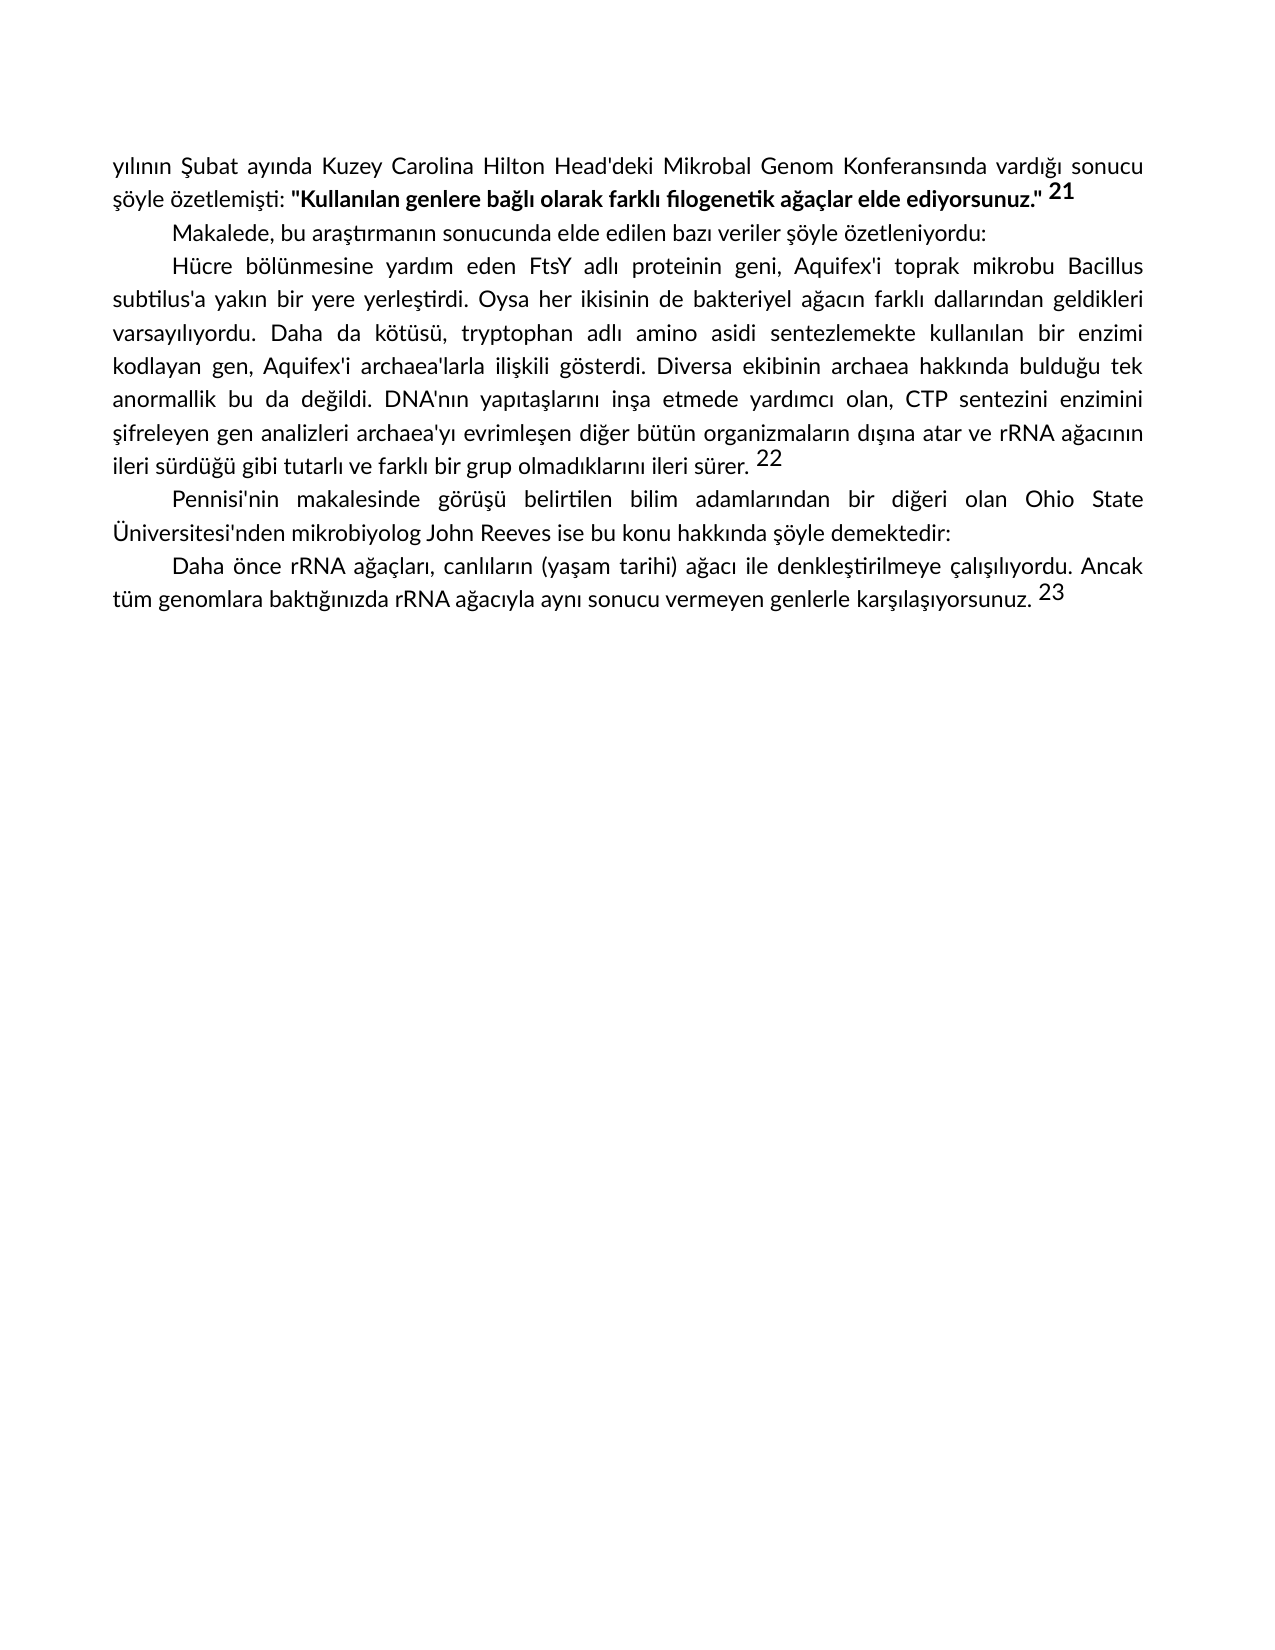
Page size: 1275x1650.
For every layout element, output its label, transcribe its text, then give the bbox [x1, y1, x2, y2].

text yılının Şubat ayında Kuzey Carolina Hilton Head'deki Mikrobal Genom Konferansında vardığı sonucu şöyle özetlemişti: "Kullanılan genlere bağlı olarak farklı filogenetik ağaçlar elde ediyorsunuz." 21 [112, 148, 1145, 214]
text Pennisi'nin makalesinde görüşü belirtilen bilim adamlarından bir diğeri olan Ohio State Üniversitesi'nden mikrobiyolog John Reeves ise bu konu hakkında şöyle demektedir: [112, 481, 1145, 548]
text Hücre bölünmesine yardım eden FtsY adlı proteinin geni, Aquifex'i toprak mikrobu Bacillus subtilus'a yakın bir yere yerleştirdi. Oysa her ikisinin de bakteriyel ağacın farklı dallarından geldikleri varsayılıyordu. Daha da kötüsü, tryptophan adlı amino asidi sentezlemekte kullanılan bir enzimi kodlayan gen, Aquifex'i archaea'larla ilişkili gösterdi. Diversa ekibinin archaea hakkında bulduğu tek anormallik bu da değildi. DNA'nın yapıtaşlarını inşa etmede yardımcı olan, CTP sentezini enzimini şifreleyen gen analizleri archaea'yı evrimleşen diğer bütün organizmaların dışına atar ve rRNA ağacının ileri sürdüğü gibi tutarlı ve farklı bir grup olmadıklarını ileri sürer. 22 [112, 248, 1145, 481]
text Makalede, bu araştırmanın sonucunda elde edilen bazı veriler şöyle özetleniyordu: [112, 214, 1145, 248]
text Daha önce rRNA ağaçları, canlıların (yaşam tarihi) ağacı ile denkleştirilmeye çalışılıyordu. Ancak tüm genomlara baktığınızda rRNA ağacıyla aynı sonucu vermeyen genlerle karşılaşıyorsunuz. 23 [112, 548, 1145, 614]
